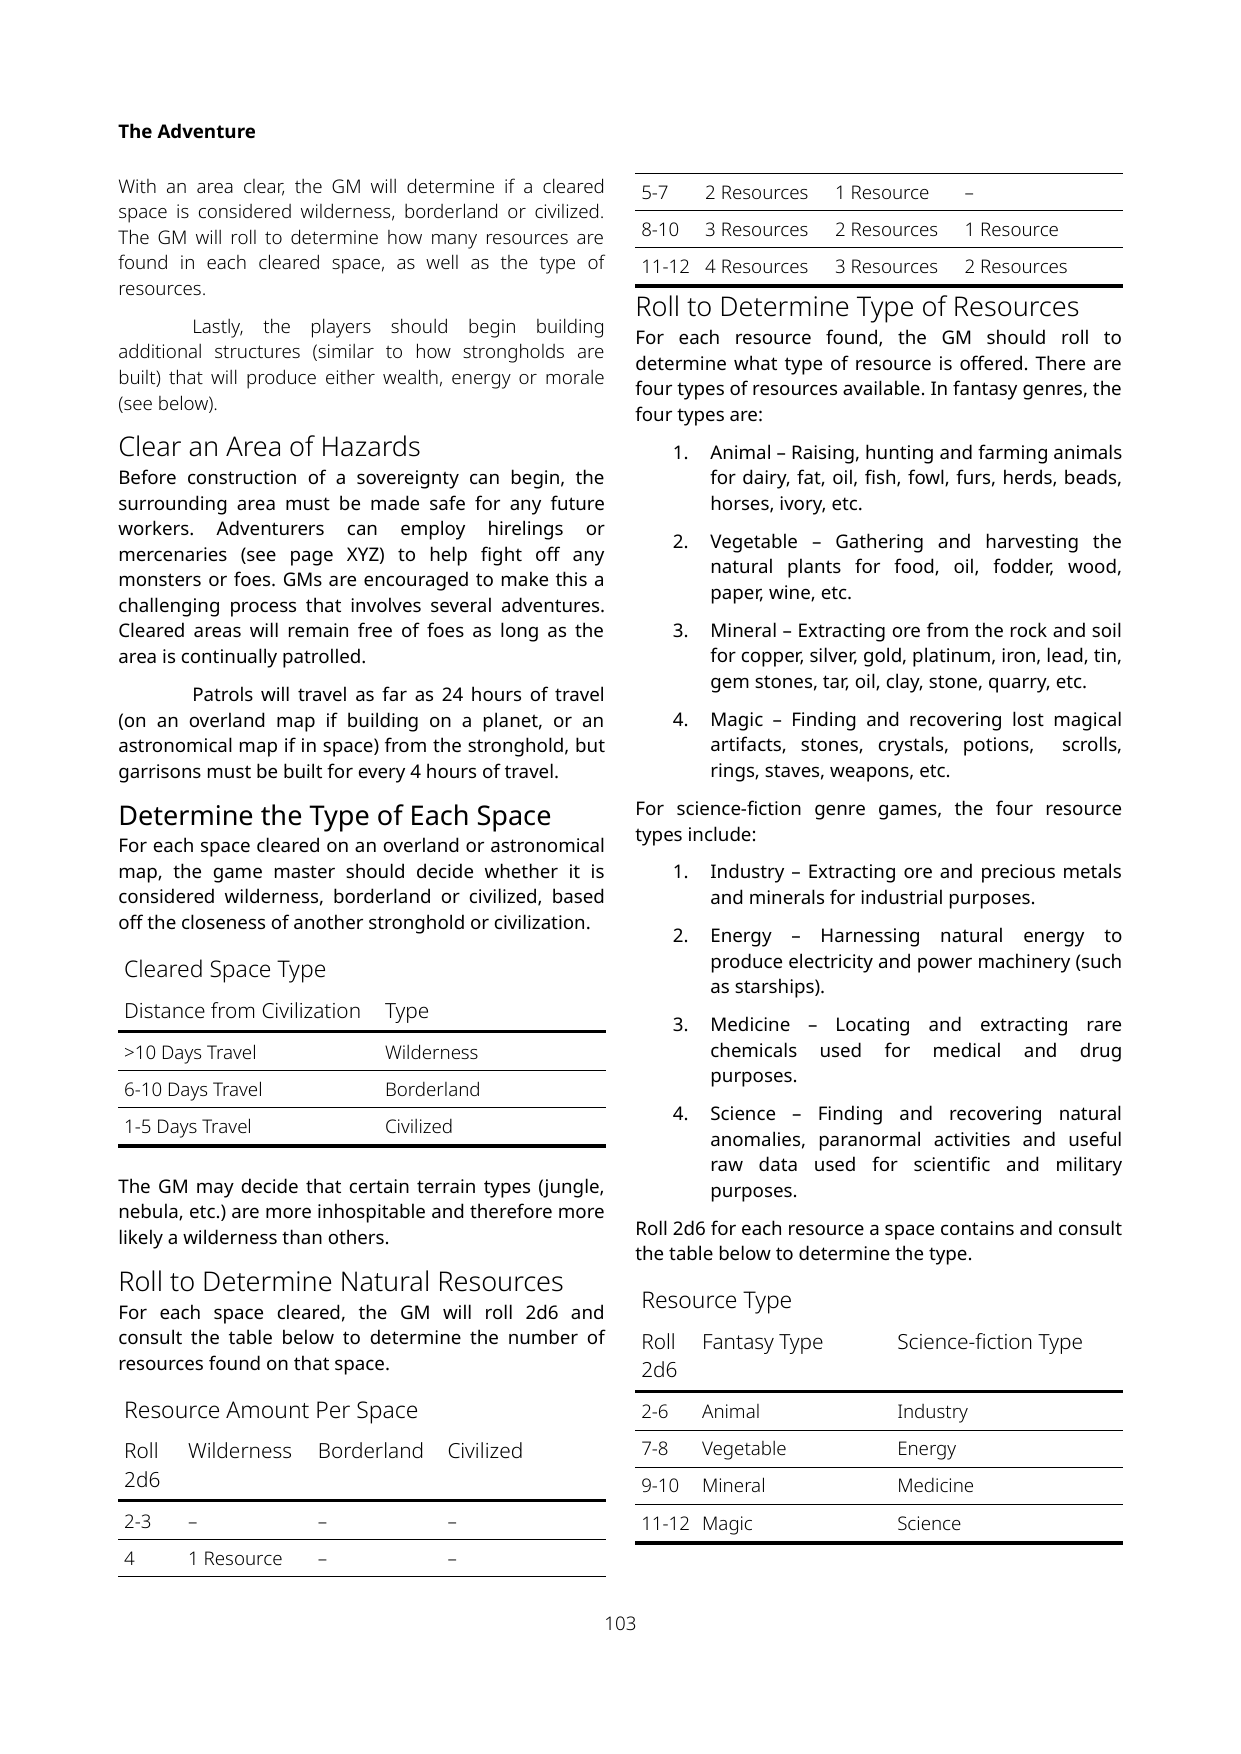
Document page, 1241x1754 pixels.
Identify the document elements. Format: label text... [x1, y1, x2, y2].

table_cell 8-10 [635, 211, 699, 247]
text With an area clear, the GM will determine if a cleared space is considered wilderness, borderland or civilized. The GM will roll to determine how many resources are found in each cleared space, as well as the type of resources. [118, 173, 605, 301]
table_cell 1 Resource [182, 1540, 312, 1576]
list Mineral – Extracting ore from the rock and soil for copper, silver, gold, platinum, iron, lead, tin, gem stones, tar, oil, clay, stone, quarry, etc. [673, 617, 1122, 694]
table_header Cleared Space Type [118, 948, 606, 990]
table_cell Energy [891, 1431, 1123, 1467]
table_cell Borderland [379, 1071, 606, 1107]
text For each resource found, the GM should roll to determine what type of resource is offered. There are four types of resources available. In fantasy genres, the four types are: [635, 324, 1122, 427]
table_cell Type [379, 990, 606, 1030]
list Vegetable – Gathering and harvesting the natural plants for food, oil, fodder, wood, paper, wine, etc. [673, 528, 1122, 605]
table_cell Animal [696, 1393, 891, 1430]
table_cell 6-10 Days Travel [118, 1071, 379, 1107]
table_cell Fantasy Type [696, 1321, 891, 1390]
table_cell Distance from Civilization [118, 990, 379, 1030]
table_cell Science [891, 1505, 1123, 1541]
table_cell 2 Resources [829, 211, 959, 247]
table_cell 3 Resources [829, 248, 959, 284]
list Industry – Extracting ore and precious metals and minerals for industrial purposes. [673, 859, 1122, 910]
table_cell Science-fiction Type [891, 1321, 1123, 1390]
table_cell 3 Resources [699, 211, 829, 247]
table_cell 11-12 [635, 1505, 696, 1541]
table_cell 1 Resource [829, 174, 959, 210]
table_cell Wilderness [182, 1431, 312, 1499]
text Lastly, the players should begin building additional structures (similar to how strongholds are built) that will produce either wealth, energy or morale (see below). [118, 313, 605, 415]
table_cell Mineral [696, 1468, 891, 1504]
table_header Resource Amount Per Space [118, 1388, 606, 1431]
table_cell 2-6 [635, 1393, 696, 1430]
text Roll to Determine Natural Resources [118, 1262, 605, 1299]
table_cell 5-7 [635, 174, 699, 210]
list Medicine – Locating and extracting rare chemicals used for medical and drug purposes. [673, 1011, 1122, 1088]
list Science – Finding and recovering natural anomalies, paranormal activities and useful raw data used for scientific and military purposes. [673, 1101, 1122, 1203]
table_cell – [442, 1502, 606, 1539]
table_cell 2-3 [118, 1502, 182, 1539]
list Magic – Finding and recovering lost magical artifacts, stones, crystals, potions, scrolls, rings, staves, weapons, etc. [673, 706, 1122, 783]
text For science-fiction genre games, the four resource types include: [635, 795, 1122, 846]
list Animal – Raising, hunting and farming animals for dairy, fat, oil, fish, fowl, furs, herds, beads, horses, ivory, etc. [673, 439, 1122, 516]
text Clear an Area of Hazards [118, 428, 605, 465]
table_cell Vegetable [696, 1431, 891, 1467]
table_cell Civilized [442, 1431, 606, 1499]
text Determine the Type of Each Space [118, 796, 605, 833]
table_cell 11-12 [635, 248, 699, 284]
table_cell Roll 2d6 [118, 1431, 182, 1499]
text For each space cleared, the GM will roll 2d6 and consult the table below to determine the number of resources found on that space. [118, 1299, 605, 1376]
table_cell Medicine [891, 1468, 1123, 1504]
table_cell – [312, 1540, 442, 1576]
list Energy – Harnessing natural energy to produce electricity and power machinery (such as starships). [673, 922, 1122, 999]
table_cell – [959, 174, 1123, 210]
table_cell 2 Resources [699, 174, 829, 210]
text Roll 2d6 for each resource a space contains and consult the table below to determine the type. [635, 1215, 1122, 1266]
table_cell – [312, 1502, 442, 1539]
table_cell Roll 2d6 [635, 1321, 696, 1390]
table_cell 1 Resource [959, 211, 1123, 247]
table_cell 4 [118, 1540, 182, 1576]
table_cell 1-5 Days Travel [118, 1108, 379, 1144]
table_cell >10 Days Travel [118, 1033, 379, 1070]
table_cell 2 Resources [959, 248, 1123, 284]
table_cell – [182, 1502, 312, 1539]
table_cell – [442, 1540, 606, 1576]
text Roll to Determine Type of Resources [635, 288, 1122, 324]
table_cell Magic [696, 1505, 891, 1541]
text [635, 1545, 1122, 1570]
table_cell 9-10 [635, 1468, 696, 1504]
table_cell 4 Resources [699, 248, 829, 284]
table_cell 7-8 [635, 1431, 696, 1467]
text Before construction of a sovereignty can begin, the surrounding area must be made safe for any future workers. Adventurers can employ hirelings or mercenaries (see page XYZ) to help fight off any monsters or foes. GMs are encouraged to make this a challenging process that involves several adventures. Cleared areas will remain free of foes as long as the area is continually patrolled. [118, 465, 605, 669]
table_cell Borderland [312, 1431, 442, 1499]
text For each space cleared on an overland or astronomical map, the game master should decide whether it is considered wilderness, borderland or civilized, based off the closeness of another stronghold or civilization. [118, 833, 605, 935]
text Patrols will travel as far as 24 hours of travel (on an overland map if building on a planet, or an astronomical map if in space) from the stronghold, but garrisons must be built for every 4 hours of travel. [118, 681, 605, 783]
table_cell Industry [891, 1393, 1123, 1430]
table_cell Civilized [379, 1108, 606, 1144]
text The GM may decide that certain terrain types (jungle, nebula, etc.) are more inhospitable and therefore more likely a wilderness than others. [118, 1148, 605, 1250]
table_header Resource Type [635, 1279, 1123, 1321]
table_cell Wilderness [379, 1033, 606, 1070]
